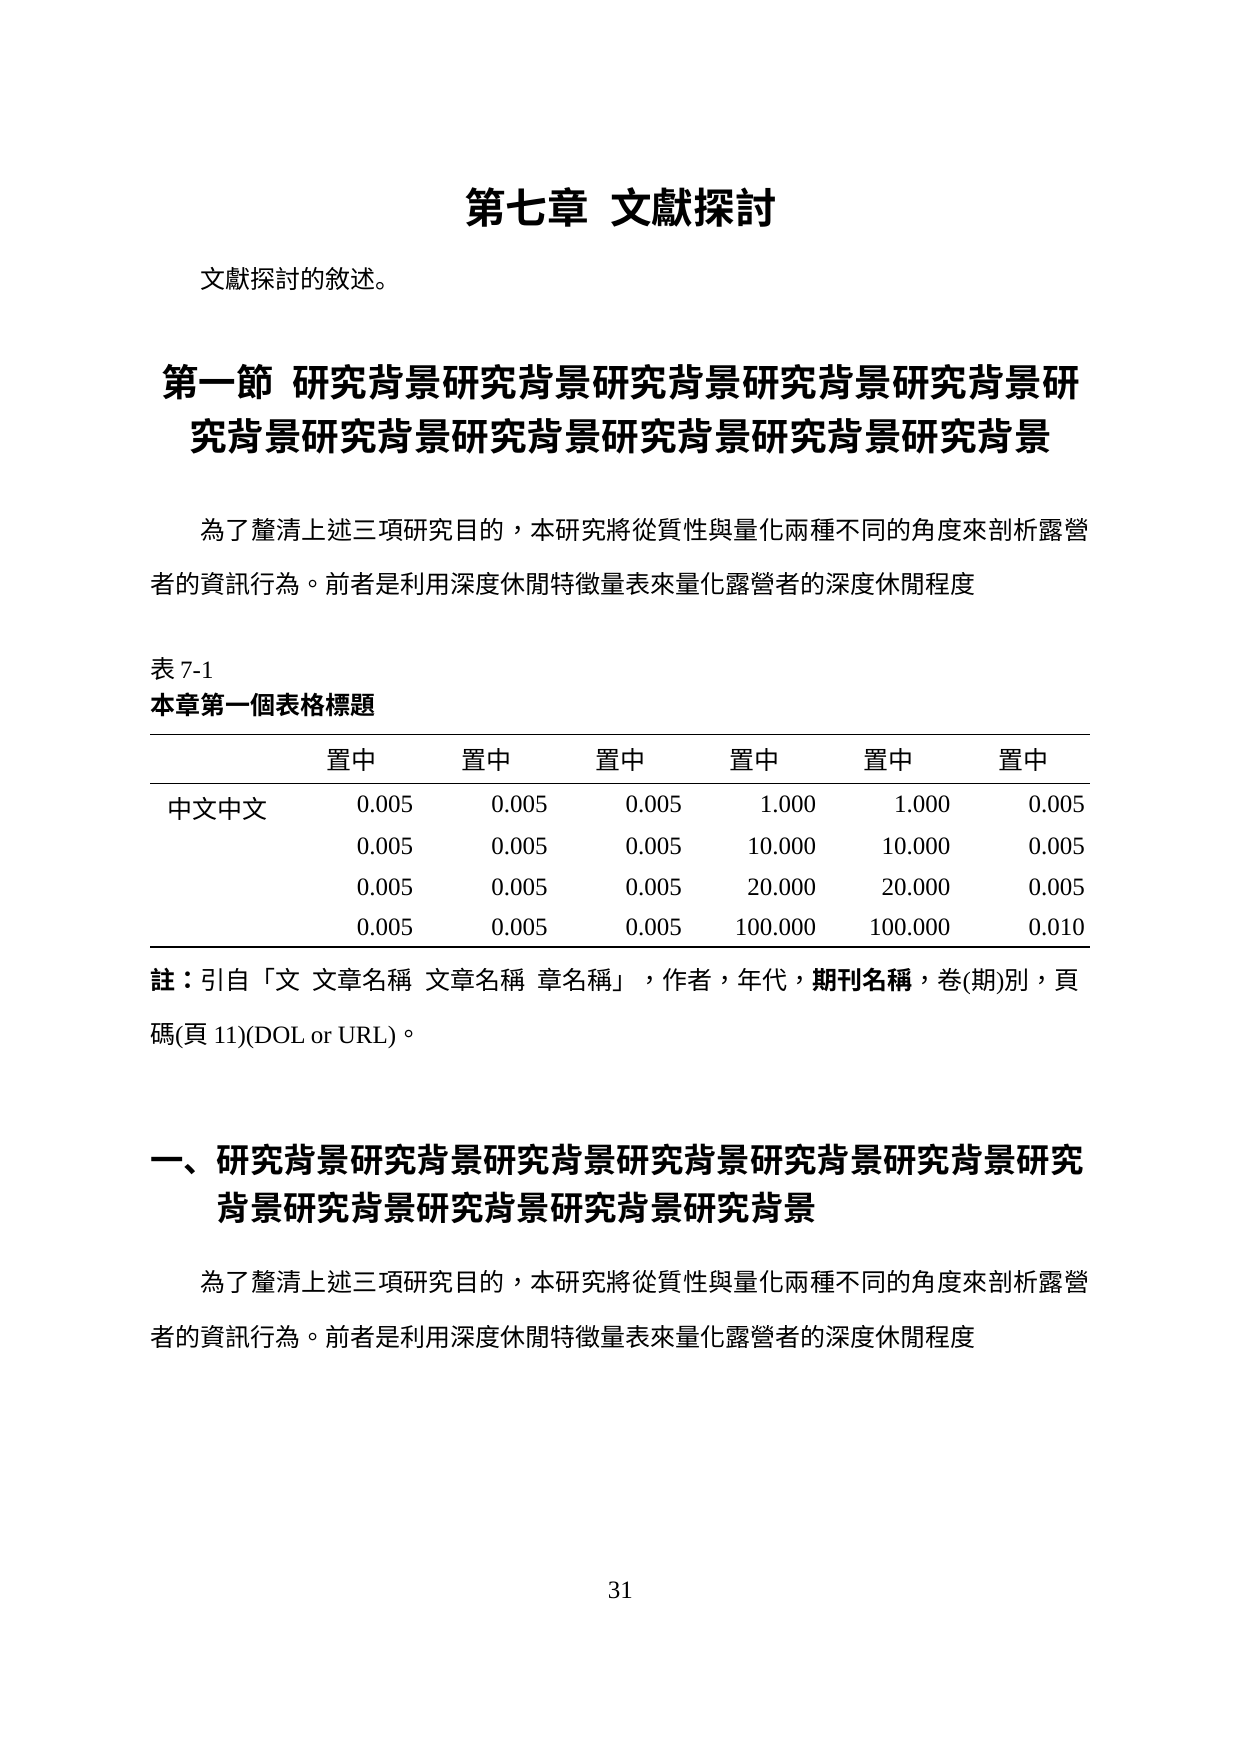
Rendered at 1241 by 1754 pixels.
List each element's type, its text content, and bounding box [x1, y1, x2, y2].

subtitle 一、研究背景研究背景研究背景研究背景研究背景研究背景研究背景研究背景研究背景研究背景研究背景 [150, 1134, 1090, 1230]
table_header [150, 735, 284, 783]
table_cell 20.000 [821, 866, 956, 906]
text 為了釐清上述三項研究目的，本研究將從質性與量化兩種不同的角度來剖析露營者的資訊行為。前者是利用深度休閒特徵量表來量化露營者的深度休閒程度 [150, 510, 1090, 601]
table_cell 1.000 [821, 784, 956, 824]
subtitle 第七章 文獻探討 [150, 175, 1090, 235]
table_cell 0.005 [419, 824, 553, 866]
table_cell 0.005 [284, 866, 418, 906]
table_cell 中文中文 [150, 784, 284, 946]
table_header 置中 [687, 735, 821, 783]
table_header 置中 [553, 735, 687, 783]
table_cell 0.005 [956, 784, 1090, 824]
text 文獻探討的敘述。 [150, 260, 1090, 296]
text 為了釐清上述三項研究目的，本研究將從質性與量化兩種不同的角度來剖析露營者的資訊行為。前者是利用深度休閒特徵量表來量化露營者的深度休閒程度 [150, 1263, 1090, 1353]
text 表7-1 本章第一個表格標題 [150, 649, 1090, 722]
table_cell 0.010 [956, 906, 1090, 946]
table_cell 20.000 [687, 866, 821, 906]
table_cell 0.005 [553, 824, 687, 866]
table_cell 0.005 [284, 824, 418, 866]
table_cell 100.000 [687, 906, 821, 946]
table_header 置中 [284, 735, 418, 783]
table_cell 1.000 [687, 784, 821, 824]
table_cell 0.005 [956, 866, 1090, 906]
table_cell 0.005 [553, 906, 687, 946]
text 註：引自「文 文章名稱 文章名稱 章名稱」，作者，年代，期刊名稱，卷(期)別，頁碼(頁11)(DOL or URL)。 [150, 960, 1090, 1051]
table_cell 0.005 [419, 906, 553, 946]
table_cell 0.005 [553, 784, 687, 824]
table_cell 10.000 [687, 824, 821, 866]
table_cell 100.000 [821, 906, 956, 946]
table_cell 0.005 [956, 824, 1090, 866]
table_header 置中 [419, 735, 553, 783]
table_cell 0.005 [419, 784, 553, 824]
table_header 置中 [821, 735, 956, 783]
table_cell 0.005 [419, 866, 553, 906]
table_cell 0.005 [284, 906, 418, 946]
table_cell 0.005 [284, 784, 418, 824]
subtitle 第一節 研究背景研究背景研究背景研究背景研究背景研究背景研究背景研究背景研究背景研究背景研究背景 [150, 353, 1090, 461]
table_cell 10.000 [821, 824, 956, 866]
table_cell 0.005 [553, 866, 687, 906]
table_header 置中 [956, 735, 1090, 783]
